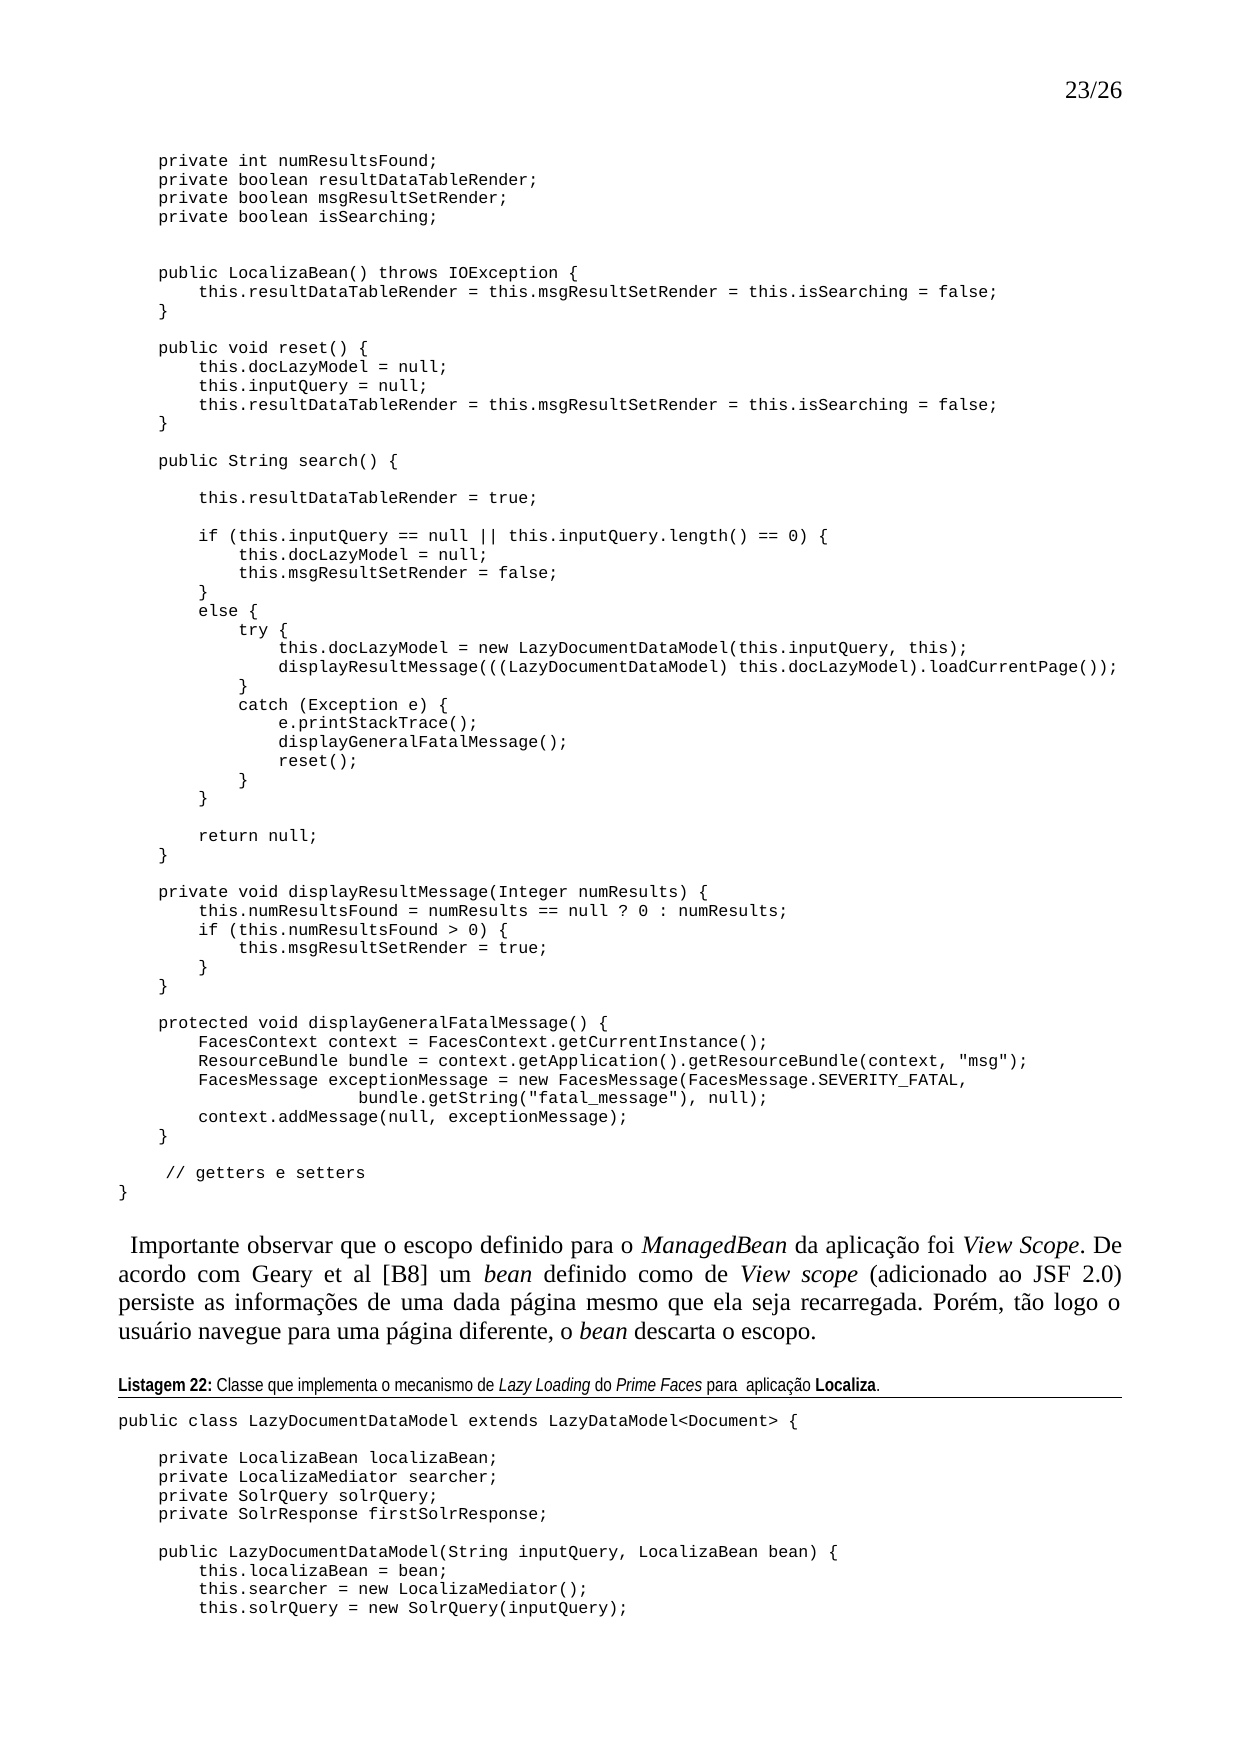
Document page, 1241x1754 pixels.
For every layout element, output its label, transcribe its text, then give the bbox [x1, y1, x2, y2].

list if (this.numResultsFound > 0) { [118, 920, 1122, 939]
list } [118, 414, 1122, 432]
list private boolean isSearching; [118, 207, 1122, 226]
list this.docLazyModel = null; [118, 545, 1122, 564]
list this.resultDataTableRender = this.msgResultSetRender = this.isSearching = false; [118, 282, 1122, 301]
list } [118, 957, 1122, 976]
list context.addMessage(null, exceptionMessage); [118, 1107, 1122, 1126]
list private boolean resultDataTableRender; [118, 170, 1122, 189]
list this.searcher = new LocalizaMediator(); [118, 1580, 1122, 1598]
list private SolrResponse firstSolrResponse; [118, 1505, 1122, 1523]
list e.printStackTrace(); [118, 714, 1122, 732]
list } [118, 676, 1122, 695]
list public LazyDocumentDataModel(String inputQuery, LocalizaBean bean) { [118, 1542, 1122, 1561]
list } [118, 770, 1122, 789]
list } [118, 582, 1122, 601]
list reset(); [118, 751, 1122, 770]
list private LocalizaMediator searcher; [118, 1467, 1122, 1486]
list public void reset() { [118, 339, 1122, 357]
list try { [118, 620, 1122, 639]
list FacesContext context = FacesContext.getCurrentInstance(); [118, 1032, 1122, 1051]
text Importante observar que o escopo definido para o ManagedBean da aplicação foi View Scope. De acordo com Geary et al [B8] um bean definido como de View scope (adicionado ao JSF 2.0) persiste as informações de uma dada página mesmo que ela seja recarregada. Porém, tão logo o usuário navegue para uma página diferente, o bean descarta o escopo. [118, 1230, 1122, 1345]
list private int numResultsFound; [118, 151, 1122, 170]
list } [118, 1182, 1122, 1201]
list } [118, 845, 1122, 864]
list } [118, 976, 1122, 995]
list } [118, 1126, 1122, 1145]
list protected void displayGeneralFatalMessage() { [118, 1014, 1122, 1032]
list Listagem 22: Classe que implementa o mecanismo de Lazy Loading do Prime Faces para aplicação Localiza. [118, 1374, 1122, 1397]
list private void displayResultMessage(Integer numResults) { [118, 882, 1122, 901]
list if (this.inputQuery == null || this.inputQuery.length() == 0) { [118, 526, 1122, 545]
list displayGeneralFatalMessage(); [118, 732, 1122, 751]
list this.numResultsFound = numResults == null ? 0 : numResults; [118, 901, 1122, 920]
list displayResultMessage(((LazyDocumentDataModel) this.docLazyModel).loadCurrentPage()); [118, 657, 1122, 676]
list // getters e setters [118, 1164, 1122, 1182]
list this.resultDataTableRender = true; [118, 489, 1122, 507]
list bundle.getString("fatal_message"), null); [118, 1089, 1122, 1107]
list public LocalizaBean() throws IOException { [118, 264, 1122, 282]
list return null; [118, 826, 1122, 845]
list private boolean msgResultSetRender; [118, 189, 1122, 207]
list this.resultDataTableRender = this.msgResultSetRender = this.isSearching = false; [118, 395, 1122, 414]
list public String search() { [118, 451, 1122, 470]
list this.localizaBean = bean; [118, 1561, 1122, 1580]
list else { [118, 601, 1122, 620]
list private SolrQuery solrQuery; [118, 1486, 1122, 1505]
list this.inputQuery = null; [118, 376, 1122, 395]
list private LocalizaBean localizaBean; [118, 1448, 1122, 1467]
list this.msgResultSetRender = true; [118, 939, 1122, 957]
list FacesMessage exceptionMessage = new FacesMessage(FacesMessage.SEVERITY_FATAL, [118, 1070, 1122, 1089]
list this.docLazyModel = null; [118, 357, 1122, 376]
list public class LazyDocumentDataModel extends LazyDataModel<Document> { [118, 1411, 1122, 1430]
list this.docLazyModel = new LazyDocumentDataModel(this.inputQuery, this); [118, 639, 1122, 657]
list } [118, 301, 1122, 320]
list } [118, 789, 1122, 807]
list this.msgResultSetRender = false; [118, 564, 1122, 582]
list ResourceBundle bundle = context.getApplication().getResourceBundle(context, "msg"); [118, 1051, 1122, 1070]
list this.solrQuery = new SolrQuery(inputQuery); [118, 1598, 1122, 1617]
list catch (Exception e) { [118, 695, 1122, 714]
